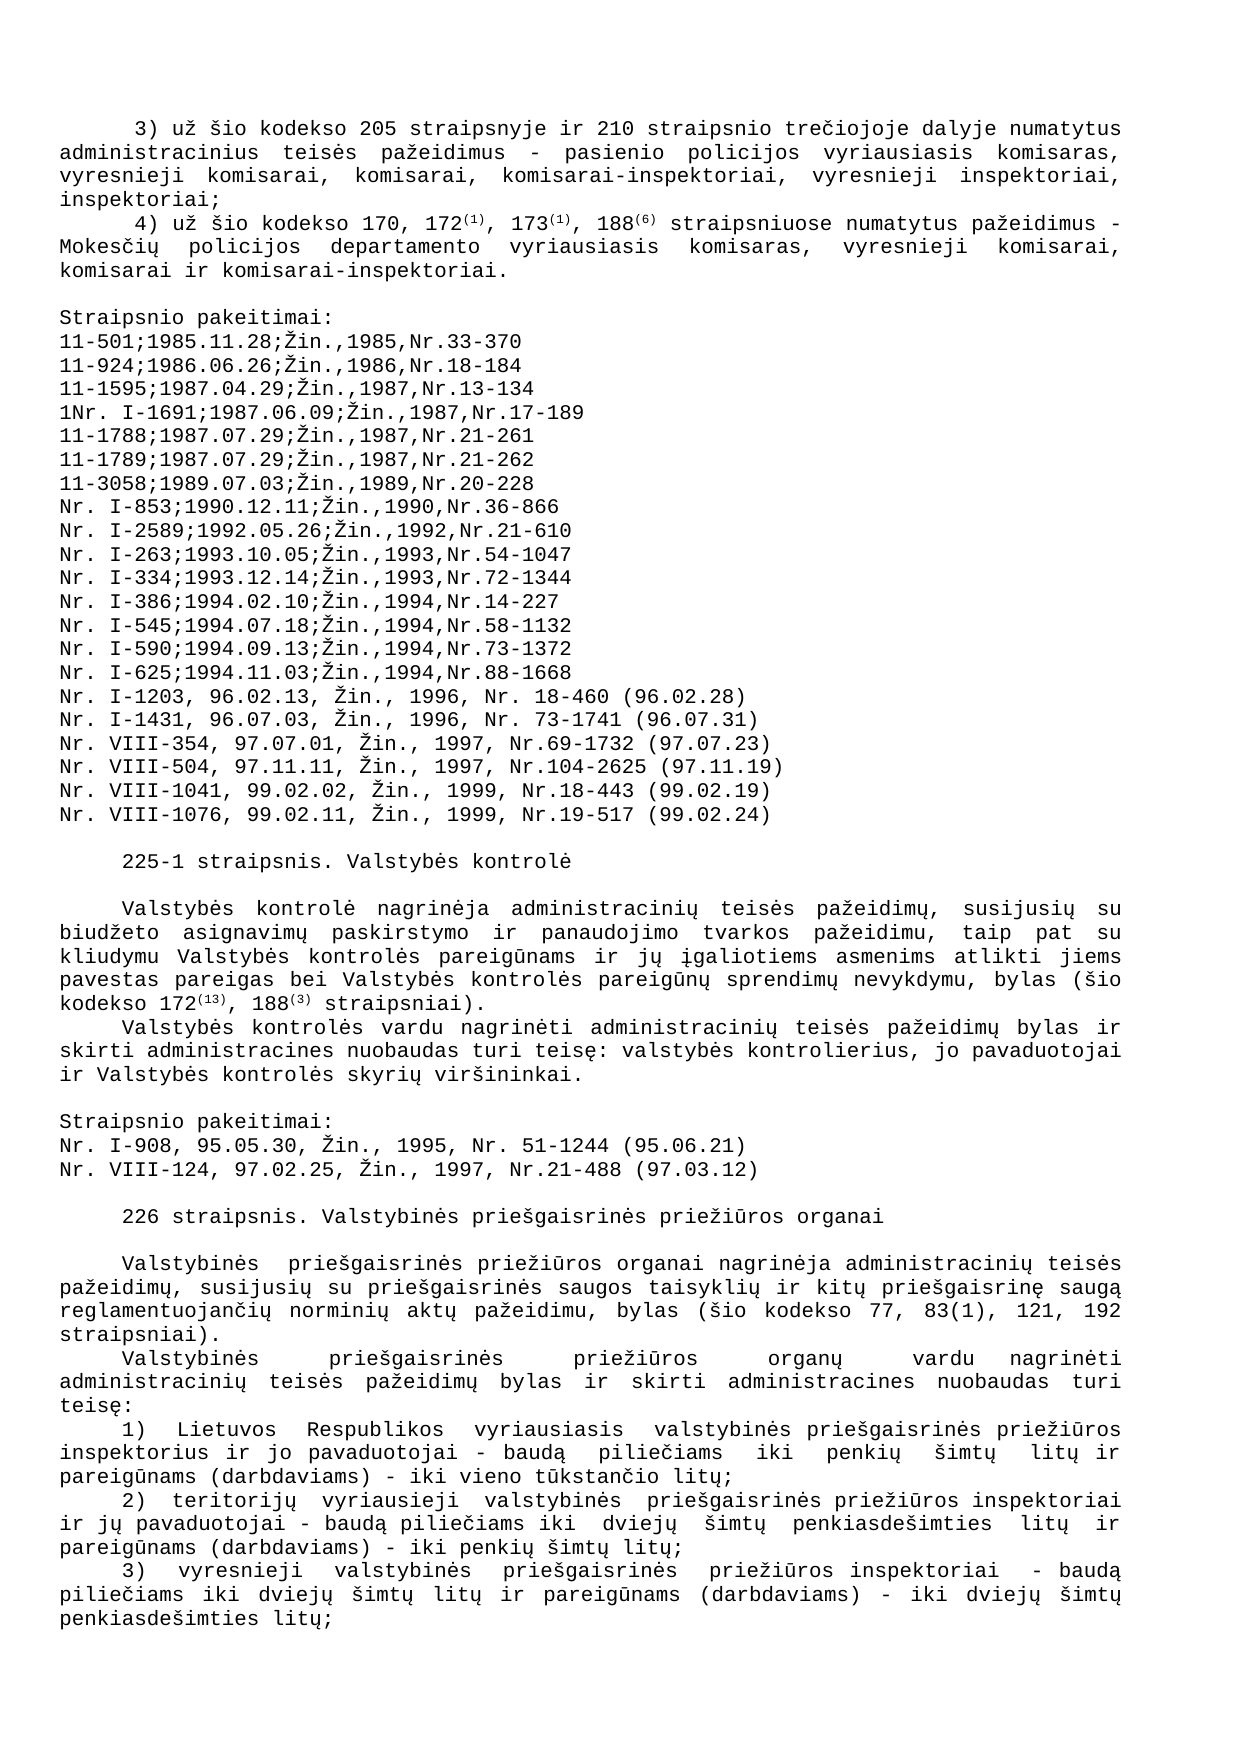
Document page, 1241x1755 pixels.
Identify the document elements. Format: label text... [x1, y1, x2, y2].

text 3) vyresnieji valstybinės priešgaisrinės priežiūros inspektoriai - baudą piliečiams iki dviejų šimtų litų ir pareigūnams (darbdaviams) - iki dviejų šimtų penkiasdešimties litų; [59, 1561, 1122, 1631]
text 4) už šio kodekso 170, 172(1), 173(1), 188(6) straipsniuose numatytus pažeidimus - Mokesčių policijos departamento vyriausiasis komisaras, vyresnieji komisarai, komisarai ir komisarai-inspektoriai. [59, 213, 1122, 284]
text Nr. VIII-504, 97.11.11, Žin., 1997, Nr.104-2625 (97.11.19) [59, 757, 1122, 780]
text Nr. I-1431, 96.07.03, Žin., 1996, Nr. 73-1741 (96.07.31) [59, 709, 1122, 733]
text 11-1595;1987.04.29;Žin.,1987,Nr.13-134 [59, 378, 1122, 402]
text 11-501;1985.11.28;Žin.,1985,Nr.33-370 [59, 331, 1122, 354]
text Nr. I-908, 95.05.30, Žin., 1995, Nr. 51-1244 (95.06.21) [59, 1135, 1122, 1158]
text Nr. I-590;1994.09.13;Žin.,1994,Nr.73-1372 [59, 638, 1122, 662]
text Nr. VIII-1041, 99.02.02, Žin., 1999, Nr.18-443 (99.02.19) [59, 780, 1122, 804]
text Nr. I-625;1994.11.03;Žin.,1994,Nr.88-1668 [59, 662, 1122, 686]
text Nr. I-853;1990.12.11;Žin.,1990,Nr.36-866 [59, 496, 1122, 520]
text 1) Lietuvos Respublikos vyriausiasis valstybinės priešgaisrinės priežiūros inspektorius ir jo pavaduotojai - baudą piliečiams iki penkių šimtų litų ir pareigūnams (darbdaviams) - iki vieno tūkstančio litų; [59, 1419, 1122, 1489]
text Nr. VIII-124, 97.02.25, Žin., 1997, Nr.21-488 (97.03.12) [59, 1158, 1122, 1182]
text Straipsnio pakeitimai: [59, 1111, 1122, 1135]
text 2) teritorijų vyriausieji valstybinės priešgaisrinės priežiūros inspektoriai ir jų pavaduotojai - baudą piliečiams iki dviejų šimtų penkiasdešimties litų ir pareigūnams (darbdaviams) - iki penkių šimtų litų; [59, 1489, 1122, 1561]
text 3) už šio kodekso 205 straipsnyje ir 210 straipsnio trečiojoje dalyje numatytus administracinius teisės pažeidimus - pasienio policijos vyriausiasis komisaras, vyresnieji komisarai, komisarai, komisarai-inspektoriai, vyresnieji inspektoriai, inspektoriai; [59, 118, 1122, 213]
text 226 straipsnis. Valstybinės priešgaisrinės priežiūros organai [59, 1206, 1122, 1229]
text Valstybinės priešgaisrinės priežiūros organų vardu nagrinėti administracinių teisės pažeidimų bylas ir skirti administracines nuobaudas turi teisę: [59, 1348, 1122, 1419]
text Nr. VIII-354, 97.07.01, Žin., 1997, Nr.69-1732 (97.07.23) [59, 733, 1122, 757]
text Nr. I-1203, 96.02.13, Žin., 1996, Nr. 18-460 (96.02.28) [59, 686, 1122, 709]
text 11-924;1986.06.26;Žin.,1986,Nr.18-184 [59, 354, 1122, 378]
text 225-1 straipsnis. Valstybės kontrolė [59, 851, 1122, 875]
text 11-1789;1987.07.29;Žin.,1987,Nr.21-262 [59, 449, 1122, 473]
text 11-3058;1989.07.03;Žin.,1989,Nr.20-228 [59, 473, 1122, 496]
text Nr. I-263;1993.10.05;Žin.,1993,Nr.54-1047 [59, 544, 1122, 567]
text Nr. I-2589;1992.05.26;Žin.,1992,Nr.21-610 [59, 520, 1122, 544]
text 11-1788;1987.07.29;Žin.,1987,Nr.21-261 [59, 426, 1122, 449]
text Nr. VIII-1076, 99.02.11, Žin., 1999, Nr.19-517 (99.02.24) [59, 804, 1122, 827]
text Valstybės kontrolė nagrinėja administracinių teisės pažeidimų, susijusių su biudžeto asignavimų paskirstymo ir panaudojimo tvarkos pažeidimu, taip pat su kliudymu Valstybės kontrolės pareigūnams ir jų įgaliotiems asmenims atlikti jiems pavestas pareigas bei Valstybės kontrolės pareigūnų sprendimų nevykdymu, bylas (šio kodekso 172(13), 188(3) straipsniai). [59, 898, 1122, 1017]
text 1Nr. I-1691;1987.06.09;Žin.,1987,Nr.17-189 [59, 402, 1122, 426]
text Nr. I-545;1994.07.18;Žin.,1994,Nr.58-1132 [59, 615, 1122, 638]
text Valstybės kontrolės vardu nagrinėti administracinių teisės pažeidimų bylas ir skirti administracines nuobaudas turi teisę: valstybės kontrolierius, jo pavaduotojai ir Valstybės kontrolės skyrių viršininkai. [59, 1017, 1122, 1088]
text Nr. I-334;1993.12.14;Žin.,1993,Nr.72-1344 [59, 567, 1122, 591]
text Nr. I-386;1994.02.10;Žin.,1994,Nr.14-227 [59, 591, 1122, 615]
text Valstybinės priešgaisrinės priežiūros organai nagrinėja administracinių teisės pažeidimų, susijusių su priešgaisrinės saugos taisyklių ir kitų priešgaisrinę saugą reglamentuojančių norminių aktų pažeidimu, bylas (šio kodekso 77, 83(1), 121, 192 straipsniai). [59, 1253, 1122, 1348]
text Straipsnio pakeitimai: [59, 307, 1122, 331]
